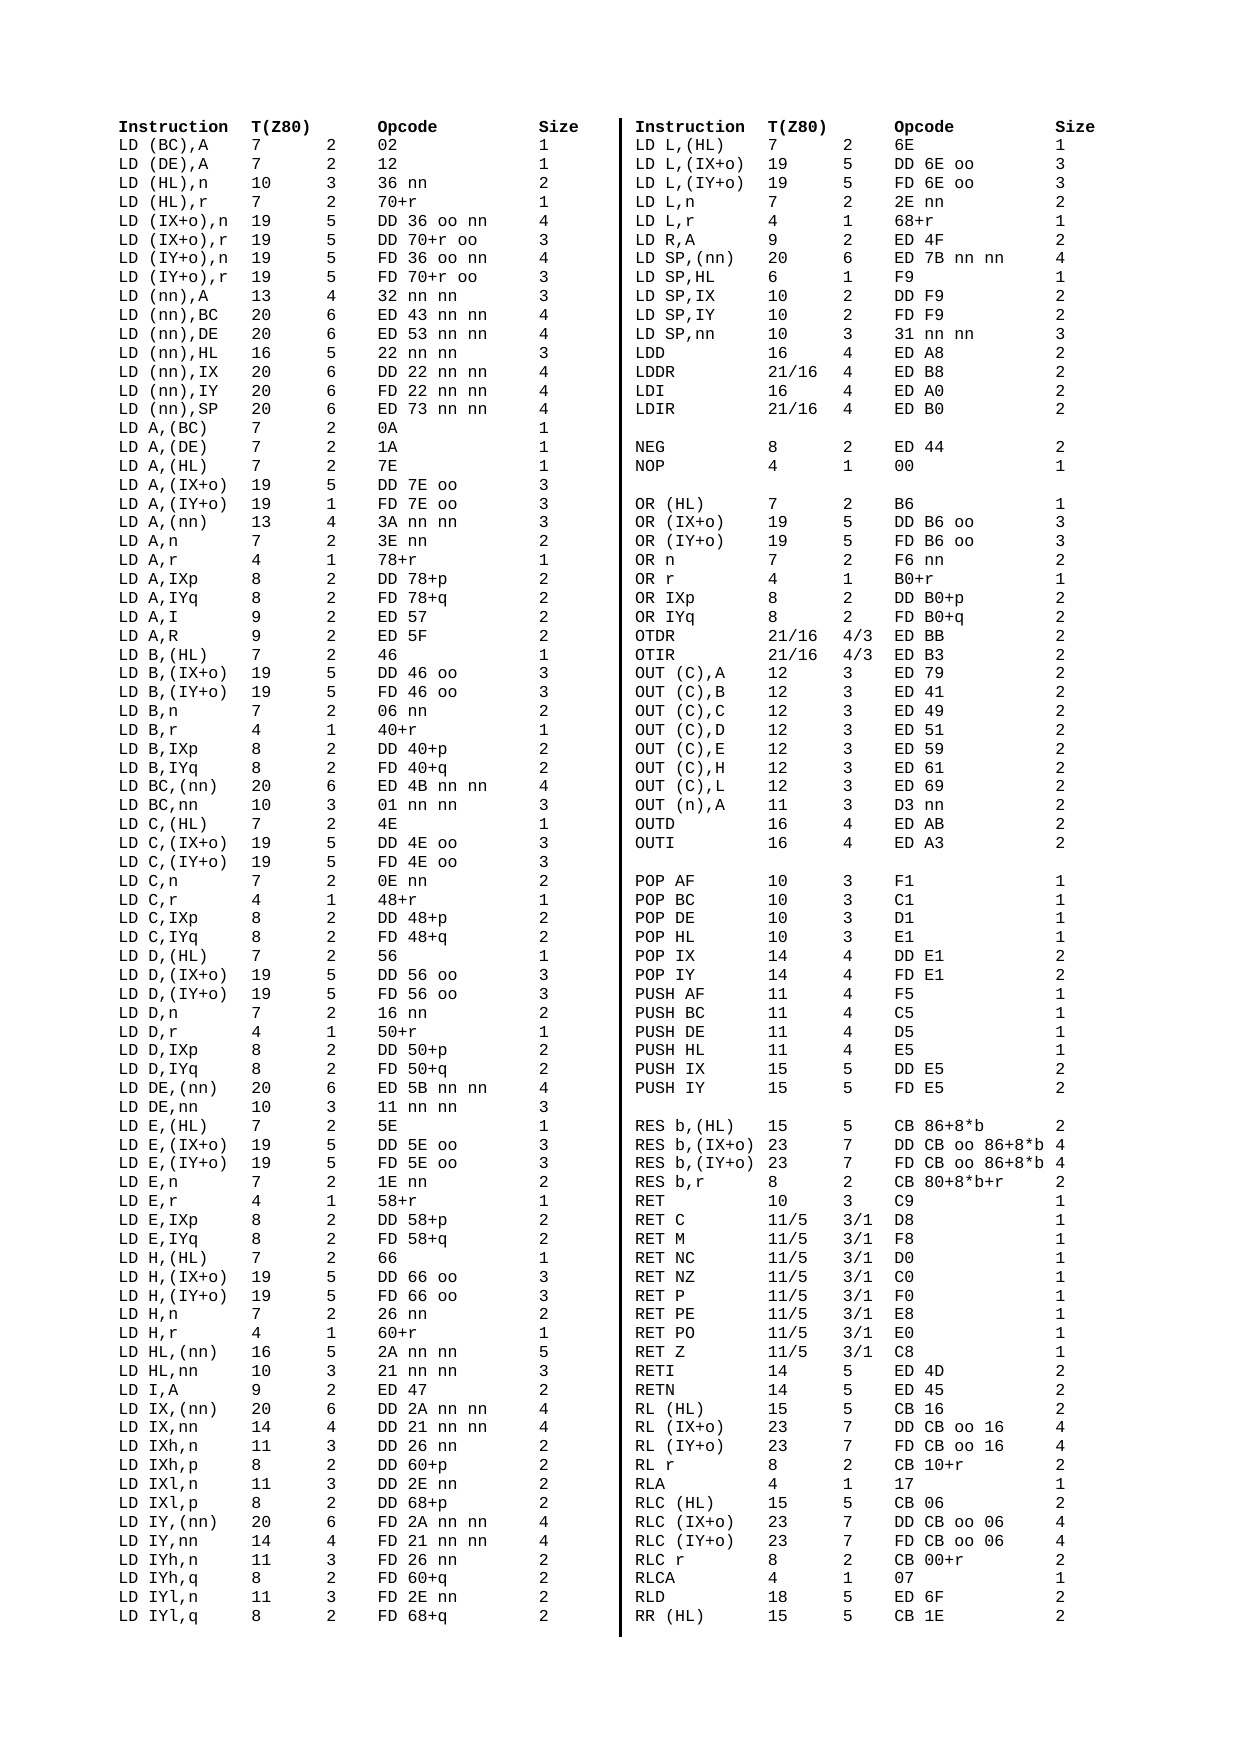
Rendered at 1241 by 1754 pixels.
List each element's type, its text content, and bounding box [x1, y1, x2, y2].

text RET 10 3 C9 1 [635, 1193, 1122, 1212]
text LD I,A 9 2 ED 47 2 [118, 1381, 605, 1400]
text LD (nn),SP 20 6 ED 73 nn nn 4 [118, 401, 605, 420]
text LD D,IXp 8 2 DD 50+p 2 [118, 1042, 605, 1061]
text LD IYl,n 11 3 FD 2E nn 2 [118, 1589, 605, 1608]
text LD L,(IY+o) 19 5 FD 6E oo 3 [635, 175, 1122, 193]
text RETN 14 5 ED 45 2 [635, 1381, 1122, 1400]
text LD HL,(nn) 16 5 2A nn nn 5 [118, 1344, 605, 1362]
text LD IYl,q 8 2 FD 68+q 2 [118, 1608, 605, 1626]
text OR (IY+o) 19 5 FD B6 oo 3 [635, 533, 1122, 552]
text LD B,r 4 1 40+r 1 [118, 721, 605, 740]
text LD E,IXp 8 2 DD 58+p 2 [118, 1212, 605, 1231]
text RET PO 11/5 3/1 E0 1 [635, 1325, 1122, 1344]
text LD A,(nn) 13 4 3A nn nn 3 [118, 514, 605, 533]
text LD B,(HL) 7 2 46 1 [118, 646, 605, 665]
text LD IXh,n 11 3 DD 26 nn 2 [118, 1438, 605, 1457]
text RLCA 4 1 07 1 [635, 1570, 1122, 1589]
text LD E,IYq 8 2 FD 58+q 2 [118, 1231, 605, 1249]
text OUT (C),D 12 3 ED 51 2 [635, 721, 1122, 740]
text LD E,n 7 2 1E nn 2 [118, 1174, 605, 1193]
text LDI 16 4 ED A0 2 [635, 382, 1122, 401]
text LD L,n 7 2 2E nn 2 [635, 193, 1122, 212]
text RES b,r 8 2 CB 80+8*b+r 2 [635, 1174, 1122, 1193]
text LD B,IXp 8 2 DD 40+p 2 [118, 740, 605, 759]
text LD A,R 9 2 ED 5F 2 [118, 627, 605, 646]
text OUT (C),H 12 3 ED 61 2 [635, 759, 1122, 778]
text LD (IY+o),n 19 5 FD 36 oo nn 4 [118, 250, 605, 269]
text LD A,IYq 8 2 FD 78+q 2 [118, 589, 605, 608]
text LD B,n 7 2 06 nn 2 [118, 703, 605, 721]
text OR IXp 8 2 DD B0+p 2 [635, 589, 1122, 608]
text NEG 8 2 ED 44 2 [635, 439, 1122, 457]
text LD SP,nn 10 3 31 nn nn 3 [635, 326, 1122, 344]
text LD B,(IY+o) 19 5 FD 46 oo 3 [118, 684, 605, 703]
text LD E,(IY+o) 19 5 FD 5E oo 3 [118, 1155, 605, 1174]
text LD A,r 4 1 78+r 1 [118, 552, 605, 571]
text LD (IX+o),r 19 5 DD 70+r oo 3 [118, 231, 605, 250]
text OUT (C),B 12 3 ED 41 2 [635, 684, 1122, 703]
text LD A,n 7 2 3E nn 2 [118, 533, 605, 552]
text RET NC 11/5 3/1 D0 1 [635, 1249, 1122, 1268]
text POP AF 10 3 F1 1 [635, 872, 1122, 891]
text LD (nn),BC 20 6 ED 43 nn nn 4 [118, 307, 605, 326]
text PUSH BC 11 4 C5 1 [635, 1004, 1122, 1023]
text LDDR 21/16 4 ED B8 2 [635, 363, 1122, 382]
text LD IYh,q 8 2 FD 60+q 2 [118, 1570, 605, 1589]
text OUT (n),A 11 3 D3 nn 2 [635, 797, 1122, 816]
text OUTD 16 4 ED AB 2 [635, 816, 1122, 834]
text LD IYh,n 11 3 FD 26 nn 2 [118, 1551, 605, 1570]
text OR (IX+o) 19 5 DD B6 oo 3 [635, 514, 1122, 533]
text PUSH IX 15 5 DD E5 2 [635, 1061, 1122, 1080]
text OUTI 16 4 ED A3 2 [635, 834, 1122, 853]
text LD D,r 4 1 50+r 1 [118, 1023, 605, 1042]
text LD SP,(nn) 20 6 ED 7B nn nn 4 [635, 250, 1122, 269]
text LD C,(HL) 7 2 4E 1 [118, 816, 605, 834]
text OUT (C),L 12 3 ED 69 2 [635, 778, 1122, 797]
text LD D,(HL) 7 2 56 1 [118, 948, 605, 967]
text PUSH AF 11 4 F5 1 [635, 985, 1122, 1004]
text PUSH HL 11 4 E5 1 [635, 1042, 1122, 1061]
text LD DE,(nn) 20 6 ED 5B nn nn 4 [118, 1080, 605, 1098]
text LD IY,(nn) 20 6 FD 2A nn nn 4 [118, 1513, 605, 1532]
text LD (nn),DE 20 6 ED 53 nn nn 4 [118, 326, 605, 344]
text RR (HL) 15 5 CB 1E 2 [635, 1608, 1122, 1626]
text LD BC,nn 10 3 01 nn nn 3 [118, 797, 605, 816]
text LD A,IXp 8 2 DD 78+p 2 [118, 571, 605, 589]
text RLC r 8 2 CB 00+r 2 [635, 1551, 1122, 1570]
text LD D,n 7 2 16 nn 2 [118, 1004, 605, 1023]
text OUT (C),E 12 3 ED 59 2 [635, 740, 1122, 759]
text LD D,(IY+o) 19 5 FD 56 oo 3 [118, 985, 605, 1004]
text OTIR 21/16 4/3 ED B3 2 [635, 646, 1122, 665]
text LD B,(IX+o) 19 5 DD 46 oo 3 [118, 665, 605, 684]
text LD H,(HL) 7 2 66 1 [118, 1249, 605, 1268]
text LD (BC),A 7 2 02 1 [118, 137, 605, 156]
text LD HL,nn 10 3 21 nn nn 3 [118, 1362, 605, 1381]
text Instruction T(Z80) Opcode Size [118, 118, 605, 137]
text LD IX,(nn) 20 6 DD 2A nn nn 4 [118, 1400, 605, 1419]
text LD C,IXp 8 2 DD 48+p 2 [118, 910, 605, 929]
text LD SP,HL 6 1 F9 1 [635, 269, 1122, 288]
text LD E,(HL) 7 2 5E 1 [118, 1117, 605, 1136]
text LD E,(IX+o) 19 5 DD 5E oo 3 [118, 1136, 605, 1155]
text LD A,(DE) 7 2 1A 1 [118, 439, 605, 457]
text RES b,(HL) 15 5 CB 86+8*b 2 [635, 1117, 1122, 1136]
text OUT (C),C 12 3 ED 49 2 [635, 703, 1122, 721]
text RL (IX+o) 23 7 DD CB oo 16 4 [635, 1419, 1122, 1438]
text RET PE 11/5 3/1 E8 1 [635, 1306, 1122, 1325]
text LDIR 21/16 4 ED B0 2 [635, 401, 1122, 420]
text RL r 8 2 CB 10+r 2 [635, 1457, 1122, 1476]
text OR (HL) 7 2 B6 1 [635, 495, 1122, 514]
text RL (IY+o) 23 7 FD CB oo 16 4 [635, 1438, 1122, 1457]
text RLA 4 1 17 1 [635, 1476, 1122, 1494]
text LD IXl,p 8 2 DD 68+p 2 [118, 1494, 605, 1513]
text LD H,(IX+o) 19 5 DD 66 oo 3 [118, 1268, 605, 1287]
text LD C,(IX+o) 19 5 DD 4E oo 3 [118, 834, 605, 853]
text POP DE 10 3 D1 1 [635, 910, 1122, 929]
text LD (HL),r 7 2 70+r 1 [118, 193, 605, 212]
text LD A,(IY+o) 19 1 FD 7E oo 3 [118, 495, 605, 514]
text OR IYq 8 2 FD B0+q 2 [635, 608, 1122, 627]
text LD IY,nn 14 4 FD 21 nn nn 4 [118, 1532, 605, 1551]
text LD R,A 9 2 ED 4F 2 [635, 231, 1122, 250]
text LD C,r 4 1 48+r 1 [118, 891, 605, 910]
text LD H,r 4 1 60+r 1 [118, 1325, 605, 1344]
text RETI 14 5 ED 4D 2 [635, 1362, 1122, 1381]
text RET P 11/5 3/1 F0 1 [635, 1287, 1122, 1306]
text LD A,I 9 2 ED 57 2 [118, 608, 605, 627]
text OR n 7 2 F6 nn 2 [635, 552, 1122, 571]
text LD H,(IY+o) 19 5 FD 66 oo 3 [118, 1287, 605, 1306]
text NOP 4 1 00 1 [635, 457, 1122, 476]
text LD B,IYq 8 2 FD 40+q 2 [118, 759, 605, 778]
text LD D,IYq 8 2 FD 50+q 2 [118, 1061, 605, 1080]
text LD A,(IX+o) 19 5 DD 7E oo 3 [118, 476, 605, 495]
text LD D,(IX+o) 19 5 DD 56 oo 3 [118, 967, 605, 985]
text LD IXh,p 8 2 DD 60+p 2 [118, 1457, 605, 1476]
text RET M 11/5 3/1 F8 1 [635, 1231, 1122, 1249]
text LD DE,nn 10 3 11 nn nn 3 [118, 1098, 605, 1117]
text RES b,(IX+o) 23 7 DD CB oo 86+8*b 4 [635, 1136, 1122, 1155]
text OR r 4 1 B0+r 1 [635, 571, 1122, 589]
text RET C 11/5 3/1 D8 1 [635, 1212, 1122, 1231]
text LD L,(HL) 7 2 6E 1 [635, 137, 1122, 156]
text RES b,(IY+o) 23 7 FD CB oo 86+8*b 4 [635, 1155, 1122, 1174]
text LD A,(HL) 7 2 7E 1 [118, 457, 605, 476]
text LD (DE),A 7 2 12 1 [118, 156, 605, 175]
text POP IY 14 4 FD E1 2 [635, 967, 1122, 985]
text OUT (C),A 12 3 ED 79 2 [635, 665, 1122, 684]
text OTDR 21/16 4/3 ED BB 2 [635, 627, 1122, 646]
text LD IXl,n 11 3 DD 2E nn 2 [118, 1476, 605, 1494]
text RLC (IX+o) 23 7 DD CB oo 06 4 [635, 1513, 1122, 1532]
text LD SP,IY 10 2 FD F9 2 [635, 307, 1122, 326]
text LD A,(BC) 7 2 0A 1 [118, 420, 605, 439]
text RL (HL) 15 5 CB 16 2 [635, 1400, 1122, 1419]
text LDD 16 4 ED A8 2 [635, 344, 1122, 363]
text LD (nn),A 13 4 32 nn nn 3 [118, 288, 605, 307]
text RET Z 11/5 3/1 C8 1 [635, 1344, 1122, 1362]
text LD C,n 7 2 0E nn 2 [118, 872, 605, 891]
text LD (nn),IX 20 6 DD 22 nn nn 4 [118, 363, 605, 382]
text RLD 18 5 ED 6F 2 [635, 1589, 1122, 1608]
text LD (HL),n 10 3 36 nn 2 [118, 175, 605, 193]
text RLC (HL) 15 5 CB 06 2 [635, 1494, 1122, 1513]
text POP IX 14 4 DD E1 2 [635, 948, 1122, 967]
text LD E,r 4 1 58+r 1 [118, 1193, 605, 1212]
text LD SP,IX 10 2 DD F9 2 [635, 288, 1122, 307]
text LD (IX+o),n 19 5 DD 36 oo nn 4 [118, 212, 605, 231]
text LD C,IYq 8 2 FD 48+q 2 [118, 929, 605, 948]
text LD (IY+o),r 19 5 FD 70+r oo 3 [118, 269, 605, 288]
text Instruction T(Z80) Opcode Size [635, 118, 1122, 137]
text LD C,(IY+o) 19 5 FD 4E oo 3 [118, 853, 605, 872]
text LD L,(IX+o) 19 5 DD 6E oo 3 [635, 156, 1122, 175]
text LD (nn),HL 16 5 22 nn nn 3 [118, 344, 605, 363]
text LD L,r 4 1 68+r 1 [635, 212, 1122, 231]
text POP HL 10 3 E1 1 [635, 929, 1122, 948]
text LD (nn),IY 20 6 FD 22 nn nn 4 [118, 382, 605, 401]
text LD H,n 7 2 26 nn 2 [118, 1306, 605, 1325]
text PUSH DE 11 4 D5 1 [635, 1023, 1122, 1042]
text RLC (IY+o) 23 7 FD CB oo 06 4 [635, 1532, 1122, 1551]
text POP BC 10 3 C1 1 [635, 891, 1122, 910]
text PUSH IY 15 5 FD E5 2 [635, 1080, 1122, 1098]
text LD BC,(nn) 20 6 ED 4B nn nn 4 [118, 778, 605, 797]
text RET NZ 11/5 3/1 C0 1 [635, 1268, 1122, 1287]
text LD IX,nn 14 4 DD 21 nn nn 4 [118, 1419, 605, 1438]
